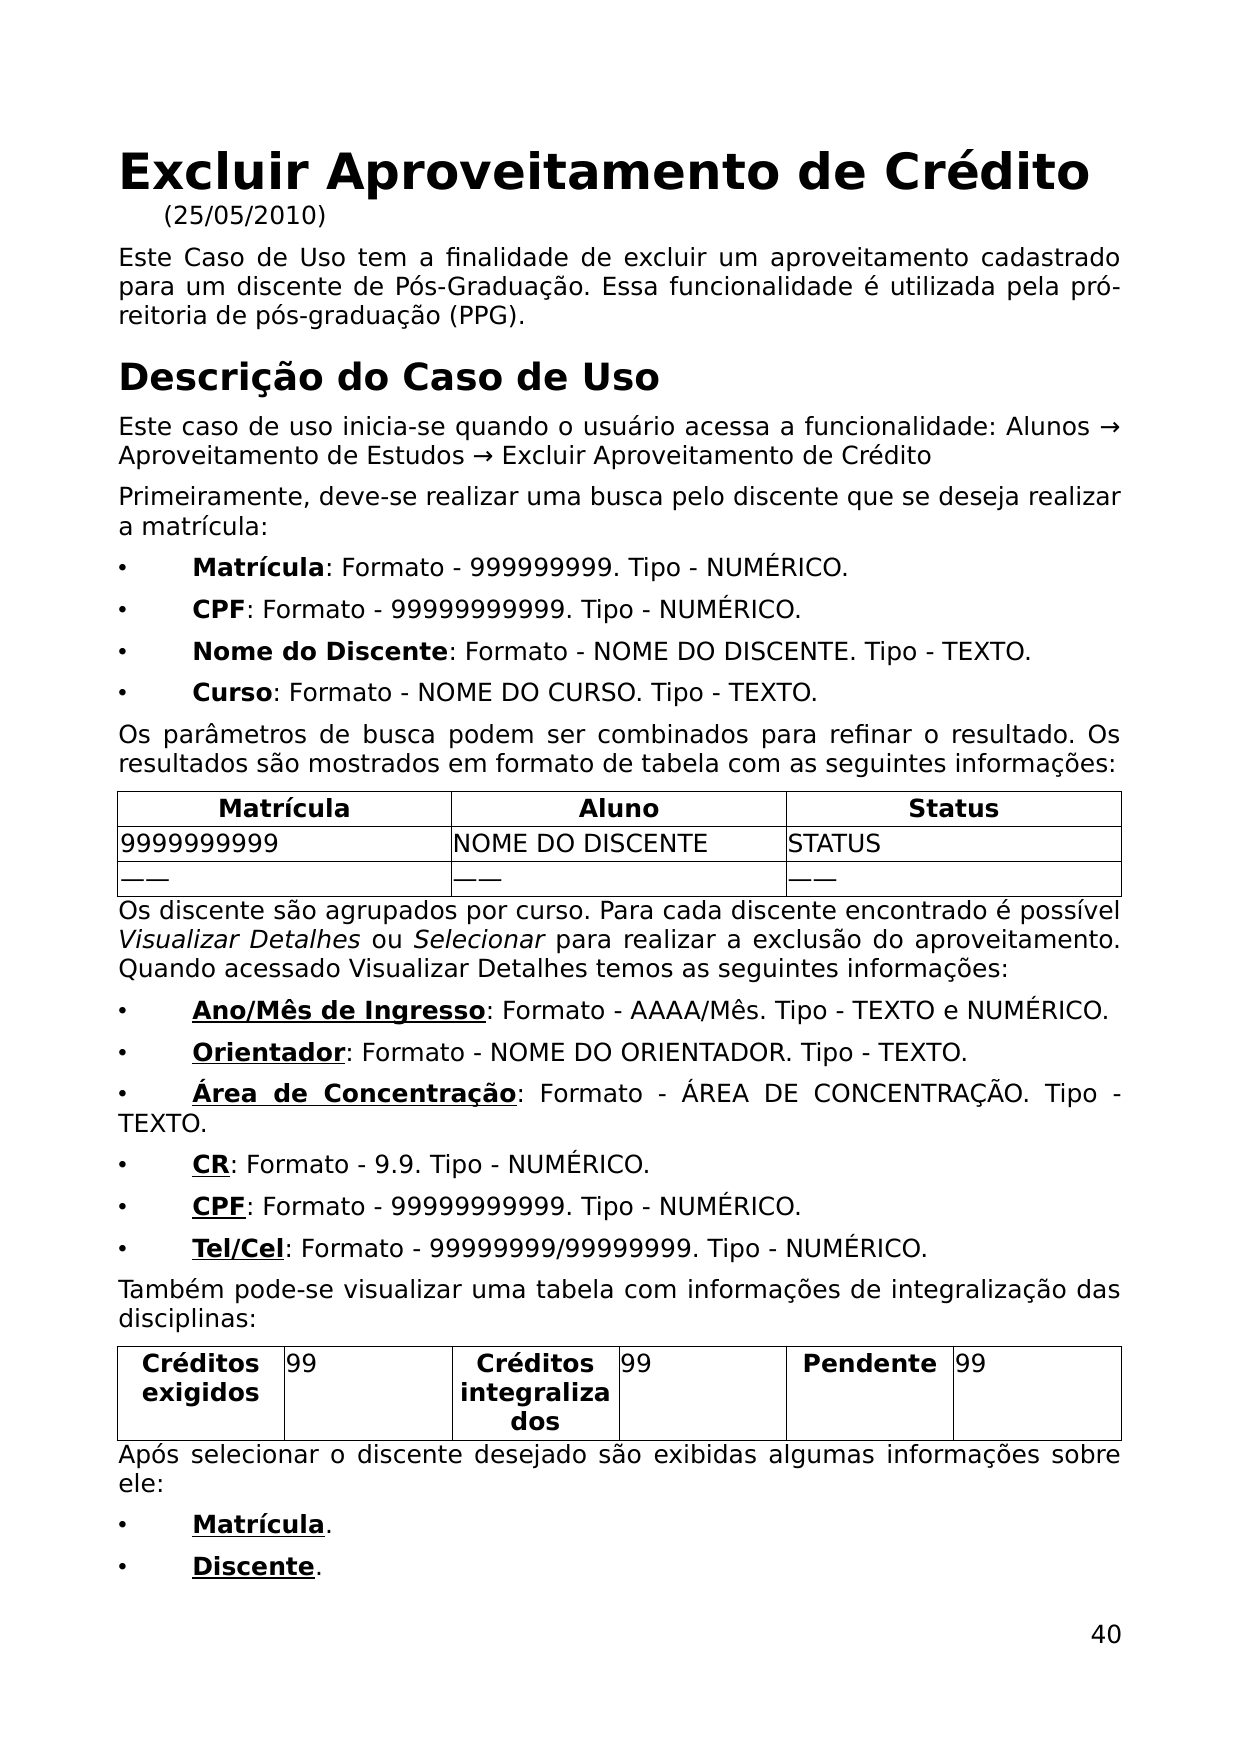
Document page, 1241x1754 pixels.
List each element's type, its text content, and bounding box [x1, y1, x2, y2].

text Primeiramente, deve-se realizar uma busca pelo discente que se deseja realizar a matrícula: [118, 482, 1122, 541]
list Curso: Formato - NOME DO CURSO. Tipo - TEXTO. [118, 678, 1122, 707]
table_cell —— [452, 862, 786, 896]
list Tel/Cel: Formato - 99999999/99999999. Tipo - NUMÉRICO. [118, 1234, 1122, 1263]
list CR: Formato - 9.9. Tipo - NUMÉRICO. [118, 1150, 1122, 1179]
text Após selecionar o discente desejado são exibidas algumas informações sobre ele: [118, 1441, 1122, 1498]
table_cell 9999999999 [118, 827, 451, 861]
table_header Créditos integralizados [453, 1347, 619, 1440]
list Matrícula: Formato - 999999999. Tipo - NUMÉRICO. [118, 553, 1122, 582]
text Os discente são agrupados por curso. Para cada discente encontrado é possível Visualizar Detalhes ou Selecionar para realizar a exclusão do aproveitamento. Quando acessado Visualizar Detalhes temos as seguintes informações: [118, 897, 1122, 984]
table_cell —— [118, 862, 451, 896]
table_header Matrícula [118, 792, 451, 826]
subtitle Descrição do Caso de Uso [118, 356, 1122, 399]
table_header Pendente [787, 1347, 953, 1440]
list CPF: Formato - 99999999999. Tipo - NUMÉRICO. [118, 595, 1122, 624]
table_header Aluno [452, 792, 786, 826]
table_header 99 [285, 1347, 452, 1440]
table_cell STATUS [787, 827, 1121, 861]
text Este Caso de Uso tem a finalidade de excluir um aproveitamento cadastrado para um discente de Pós-Graduação. Essa funcionalidade é utilizada pela pró-reitoria de pós-graduação (PPG). [118, 243, 1122, 331]
text Os parâmetros de busca podem ser combinados para refinar o resultado. Os resultados são mostrados em formato de tabela com as seguintes informações: [118, 720, 1122, 778]
list CPF: Formato - 99999999999. Tipo - NUMÉRICO. [118, 1192, 1122, 1221]
list Nome do Discente: Formato - NOME DO DISCENTE. Tipo - TEXTO. [118, 637, 1122, 666]
text Também pode-se visualizar uma tabela com informações de integralização das disciplinas: [118, 1275, 1122, 1334]
text Este caso de uso inicia-se quando o usuário acessa a funcionalidade: Alunos → Aproveitamento de Estudos → Excluir Aproveitamento de Crédito [118, 412, 1122, 470]
subtitle Excluir Aproveitamento de Crédito (25/05/2010) [118, 143, 1122, 231]
table_cell NOME DO DISCENTE [452, 827, 786, 861]
list Discente. [118, 1552, 1122, 1581]
list Ano/Mês de Ingresso: Formato - AAAA/Mês. Tipo - TEXTO e NUMÉRICO. [118, 996, 1122, 1025]
table_header Status [787, 792, 1121, 826]
table_header Créditos exigidos [118, 1347, 284, 1440]
list Área de Concentração: Formato - ÁREA DE CONCENTRAÇÃO. Tipo - TEXTO. [118, 1079, 1122, 1138]
list Matrícula. [118, 1511, 1122, 1540]
table_cell —— [787, 862, 1121, 896]
list Orientador: Formato - NOME DO ORIENTADOR. Tipo - TEXTO. [118, 1038, 1122, 1067]
table_header 99 [954, 1347, 1121, 1440]
table_header 99 [620, 1347, 786, 1440]
